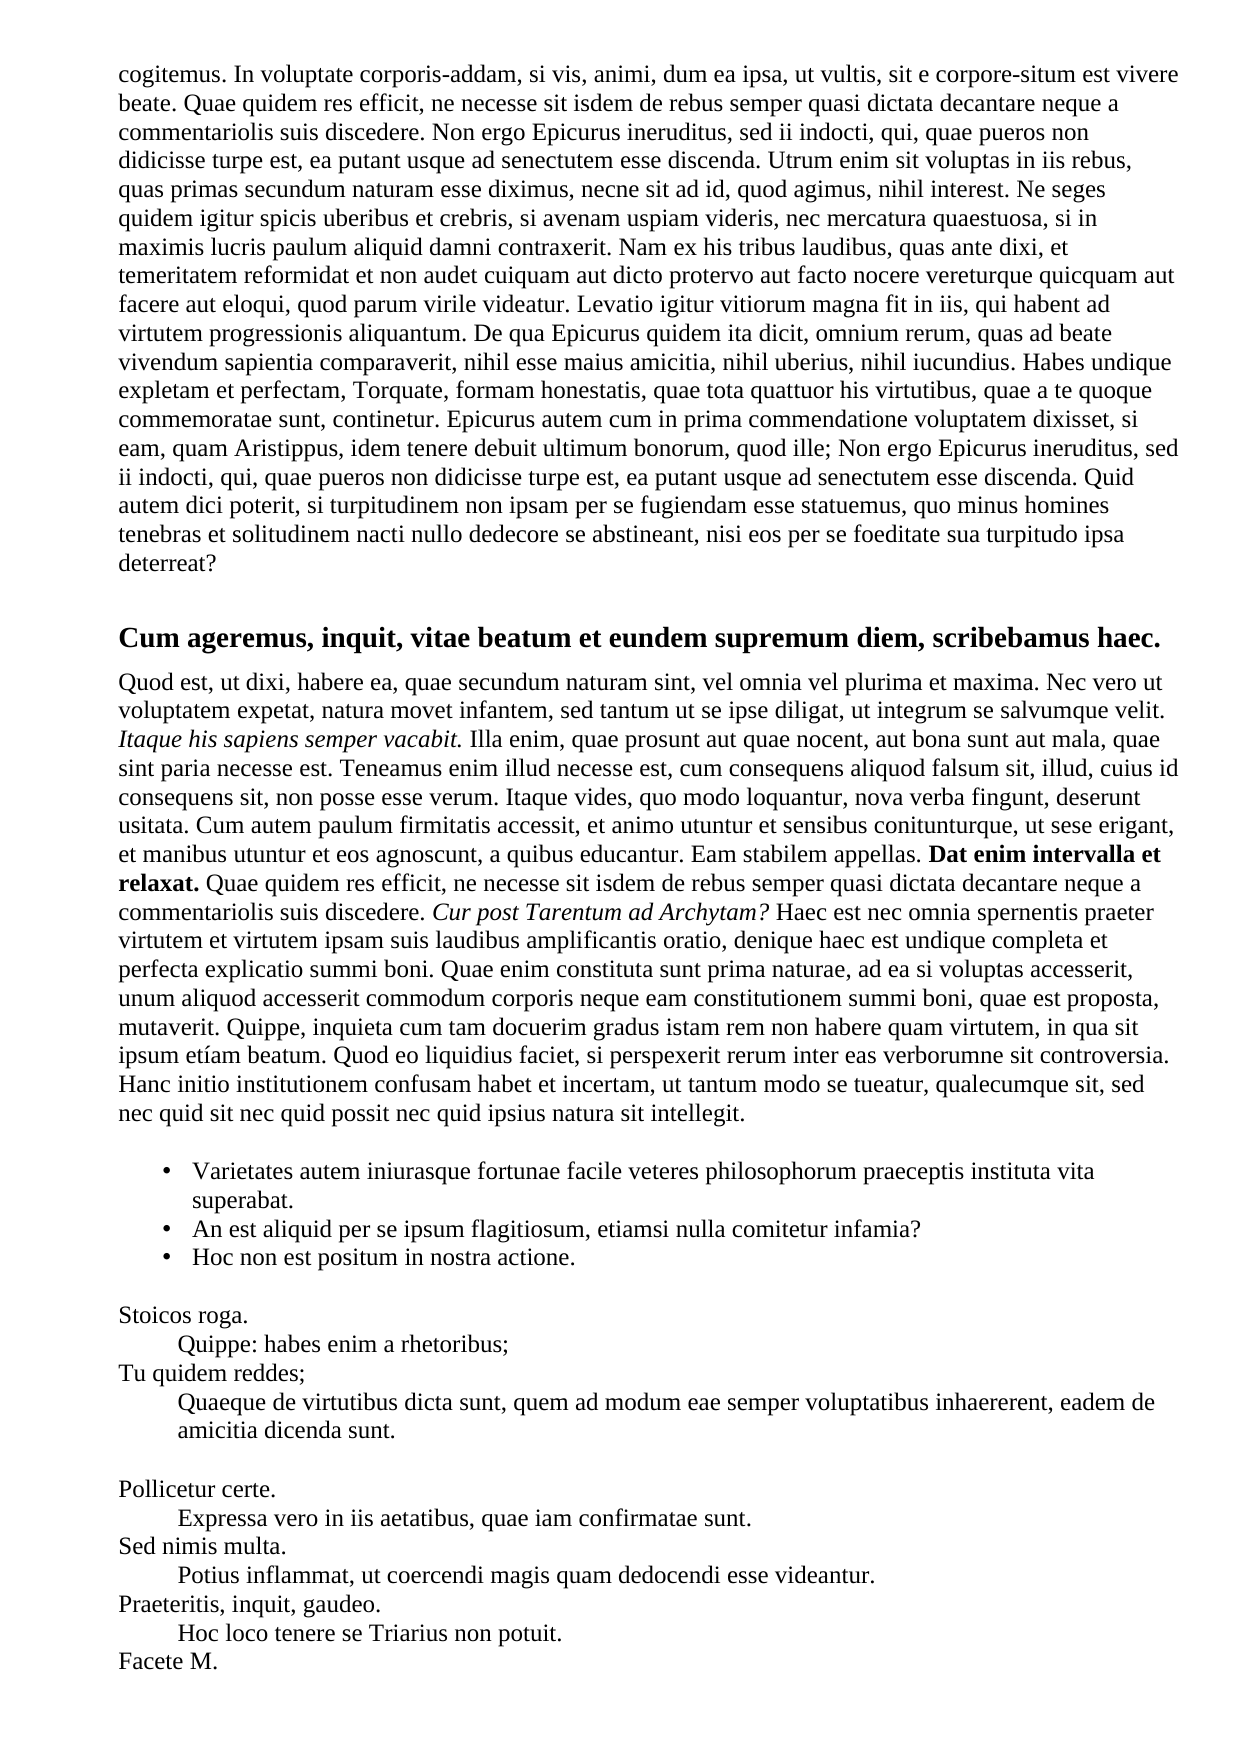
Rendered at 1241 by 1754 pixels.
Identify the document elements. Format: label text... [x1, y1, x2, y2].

list Hoc non est positum in nostra actione. [162, 1242, 1181, 1271]
subtitle Sed nimis multa. [118, 1531, 1181, 1560]
subtitle Pollicetur certe. [118, 1474, 1181, 1503]
list Quippe: habes enim a rhetoribus; [177, 1329, 1181, 1358]
list Hoc loco tenere se Triarius non potuit. [177, 1618, 1181, 1646]
subtitle Praeteritis, inquit, gaudeo. [118, 1589, 1181, 1618]
list Varietates autem iniurasque fortunae facile veteres philosophorum praeceptis instituta vita superabat. [162, 1156, 1181, 1214]
subtitle Stoicos roga. [118, 1301, 1181, 1329]
text cogitemus. In voluptate corporis-addam, si vis, animi, dum ea ipsa, ut vultis, sit e corpore-situm est vivere beate. Quae quidem res efficit, ne necesse sit isdem de rebus semper quasi dictata decantare neque a commentariolis suis discedere. Non ergo Epicurus ineruditus, sed ii indocti, qui, quae pueros non didicisse turpe est, ea putant usque ad senectutem esse discenda. Utrum enim sit voluptas in iis rebus, quas primas secundum naturam esse diximus, necne sit ad id, quod agimus, nihil interest. Ne seges quidem igitur spicis uberibus et crebris, si avenam uspiam videris, nec mercatura quaestuosa, si in maximis lucris paulum aliquid damni contraxerit. Nam ex his tribus laudibus, quas ante dixi, et temeritatem reformidat et non audet cuiquam aut dicto protervo aut facto nocere vereturque quicquam aut facere aut eloqui, quod parum virile videatur. Levatio igitur vitiorum magna fit in iis, qui habent ad virtutem progressionis aliquantum. De qua Epicurus quidem ita dicit, omnium rerum, quas ad beate vivendum sapientia comparaverit, nihil esse maius amicitia, nihil uberius, nihil iucundius. Habes undique expletam et perfectam, Torquate, formam honestatis, quae tota quattuor his virtutibus, quae a te quoque commemoratae sunt, continetur. Epicurus autem cum in prima commendatione voluptatem dixisset, si eam, quam Aristippus, idem tenere debuit ultimum bonorum, quod ille; Non ergo Epicurus ineruditus, sed ii indocti, qui, quae pueros non didicisse turpe est, ea putant usque ad senectutem esse discenda. Quid autem dici poterit, si turpitudinem non ipsam per se fugiendam esse statuemus, quo minus homines tenebras et solitudinem nacti nullo dedecore se abstineant, nisi eos per se foeditate sua turpitudo ipsa deterreat? [118, 59, 1181, 577]
text Quod est, ut dixi, habere ea, quae secundum naturam sint, vel omnia vel plurima et maxima. Nec vero ut voluptatem expetat, natura movet infantem, sed tantum ut se ipse diligat, ut integrum se salvumque velit. Itaque his sapiens semper vacabit. Illa enim, quae prosunt aut quae nocent, aut bona sunt aut mala, quae sint paria necesse est. Teneamus enim illud necesse est, cum consequens aliquod falsum sit, illud, cuius id consequens sit, non posse esse verum. Itaque vides, quo modo loquantur, nova verba fingunt, deserunt usitata. Cum autem paulum firmitatis accessit, et animo utuntur et sensibus conitunturque, ut sese erigant, et manibus utuntur et eos agnoscunt, a quibus educantur. Eam stabilem appellas. Dat enim intervalla et relaxat. Quae quidem res efficit, ne necesse sit isdem de rebus semper quasi dictata decantare neque a commentariolis suis discedere. Cur post Tarentum ad Archytam? Haec est nec omnia spernentis praeter virtutem et virtutem ipsam suis laudibus amplificantis oratio, denique haec est undique completa et perfecta explicatio summi boni. Quae enim constituta sunt prima naturae, ad ea si voluptas accesserit, unum aliquod accesserit commodum corporis neque eam constitutionem summi boni, quae est proposta, mutaverit. Quippe, inquieta cum tam docuerim gradus istam rem non habere quam virtutem, in qua sit ipsum etíam beatum. Quod eo liquidius faciet, si perspexerit rerum inter eas verborumne sit controversia. Hanc initio institutionem confusam habet et incertam, ut tantum modo se tueatur, qualecumque sit, sed nec quid sit nec quid possit nec quid ipsius natura sit intellegit. [118, 667, 1181, 1127]
list An est aliquid per se ipsum flagitiosum, etiamsi nulla comitetur infamia? [162, 1214, 1181, 1242]
list Expressa vero in iis aetatibus, quae iam confirmatae sunt. [177, 1503, 1181, 1531]
subtitle Facete M. [118, 1646, 1181, 1675]
subtitle Cum ageremus, inquit, vitae beatum et eundem supremum diem, scribebamus haec. [118, 621, 1181, 654]
list Potius inflammat, ut coercendi magis quam dedocendi esse videantur. [177, 1560, 1181, 1589]
subtitle Tu quidem reddes; [118, 1358, 1181, 1387]
list Quaeque de virtutibus dicta sunt, quem ad modum eae semper voluptatibus inhaererent, eadem de amicitia dicenda sunt. [177, 1387, 1181, 1444]
